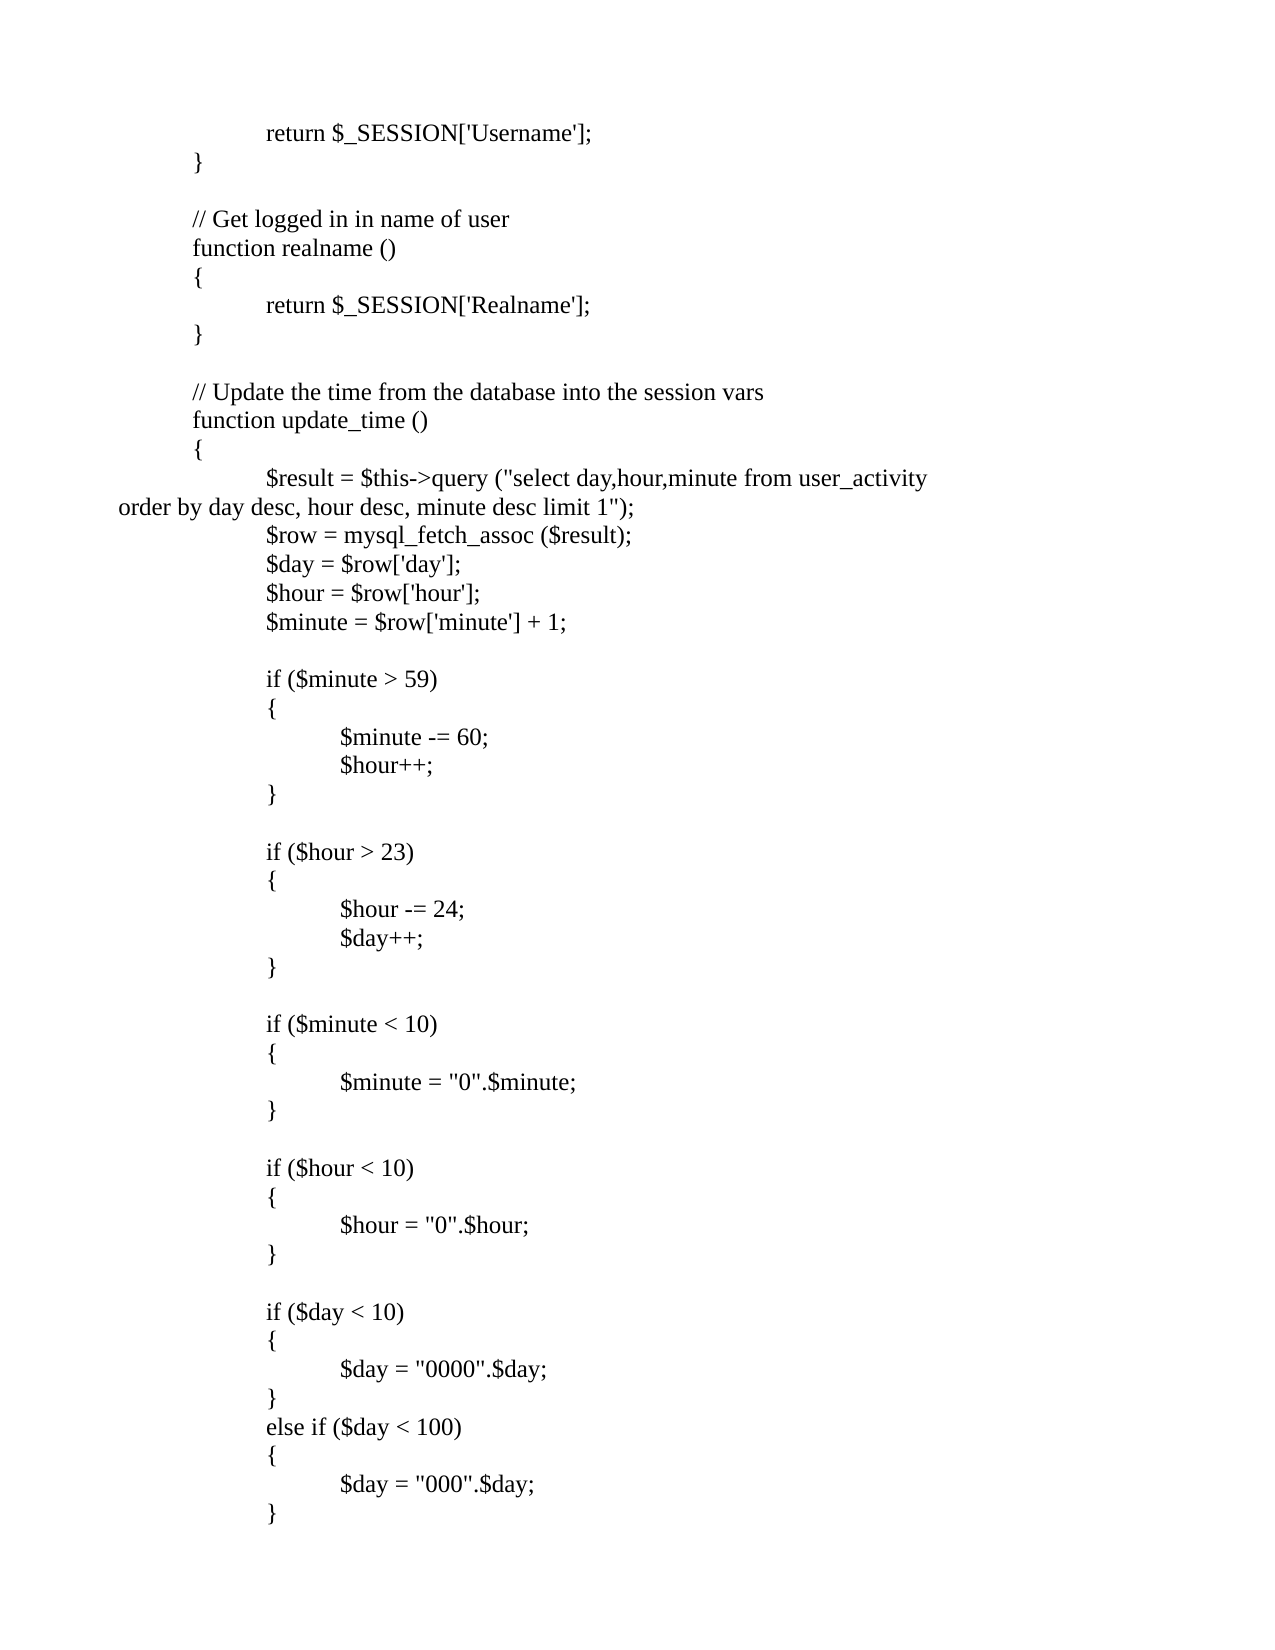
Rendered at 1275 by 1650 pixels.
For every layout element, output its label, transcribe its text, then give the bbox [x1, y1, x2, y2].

text // Get logged in in name of user [118, 204, 1157, 233]
text $row = mysql_fetch_assoc ($result); [118, 521, 1157, 549]
text if ($day < 10) [118, 1297, 1157, 1326]
text } [118, 147, 1157, 176]
text $hour -= 24; [118, 894, 1157, 923]
text else if ($day < 100) [118, 1412, 1157, 1441]
text } [118, 319, 1157, 348]
text { [118, 262, 1157, 291]
text if ($minute < 10) [118, 1009, 1157, 1038]
text $day++; [118, 923, 1157, 952]
text { [118, 1441, 1157, 1469]
text { [118, 1182, 1157, 1211]
text return $_SESSION['Username']; [118, 118, 1157, 147]
text $hour++; [118, 751, 1157, 779]
text $minute = $row['minute'] + 1; [118, 607, 1157, 636]
text $minute -= 60; [118, 722, 1157, 751]
text if ($hour > 23) [118, 837, 1157, 866]
text $hour = "0".$hour; [118, 1211, 1157, 1239]
text } [118, 779, 1157, 808]
text } [118, 1498, 1157, 1527]
text return $_SESSION['Realname']; [118, 291, 1157, 319]
text $hour = $row['hour']; [118, 578, 1157, 607]
text $day = $row['day']; [118, 549, 1157, 578]
text order by day desc, hour desc, minute desc limit 1"); [118, 492, 1157, 521]
text $day = "000".$day; [118, 1469, 1157, 1498]
text } [118, 1239, 1157, 1268]
text { [118, 866, 1157, 894]
text // Update the time from the database into the session vars [118, 377, 1157, 406]
text } [118, 1096, 1157, 1124]
text function update_time () [118, 406, 1157, 434]
text $minute = "0".$minute; [118, 1067, 1157, 1096]
text $day = "0000".$day; [118, 1354, 1157, 1383]
text if ($minute > 59) [118, 664, 1157, 693]
text { [118, 693, 1157, 722]
text function realname () [118, 233, 1157, 262]
text } [118, 1383, 1157, 1412]
text } [118, 952, 1157, 981]
text { [118, 1326, 1157, 1354]
text { [118, 434, 1157, 463]
text $result = $this->query ("select day,hour,minute from user_activity [118, 463, 1157, 492]
text if ($hour < 10) [118, 1153, 1157, 1182]
text { [118, 1038, 1157, 1067]
